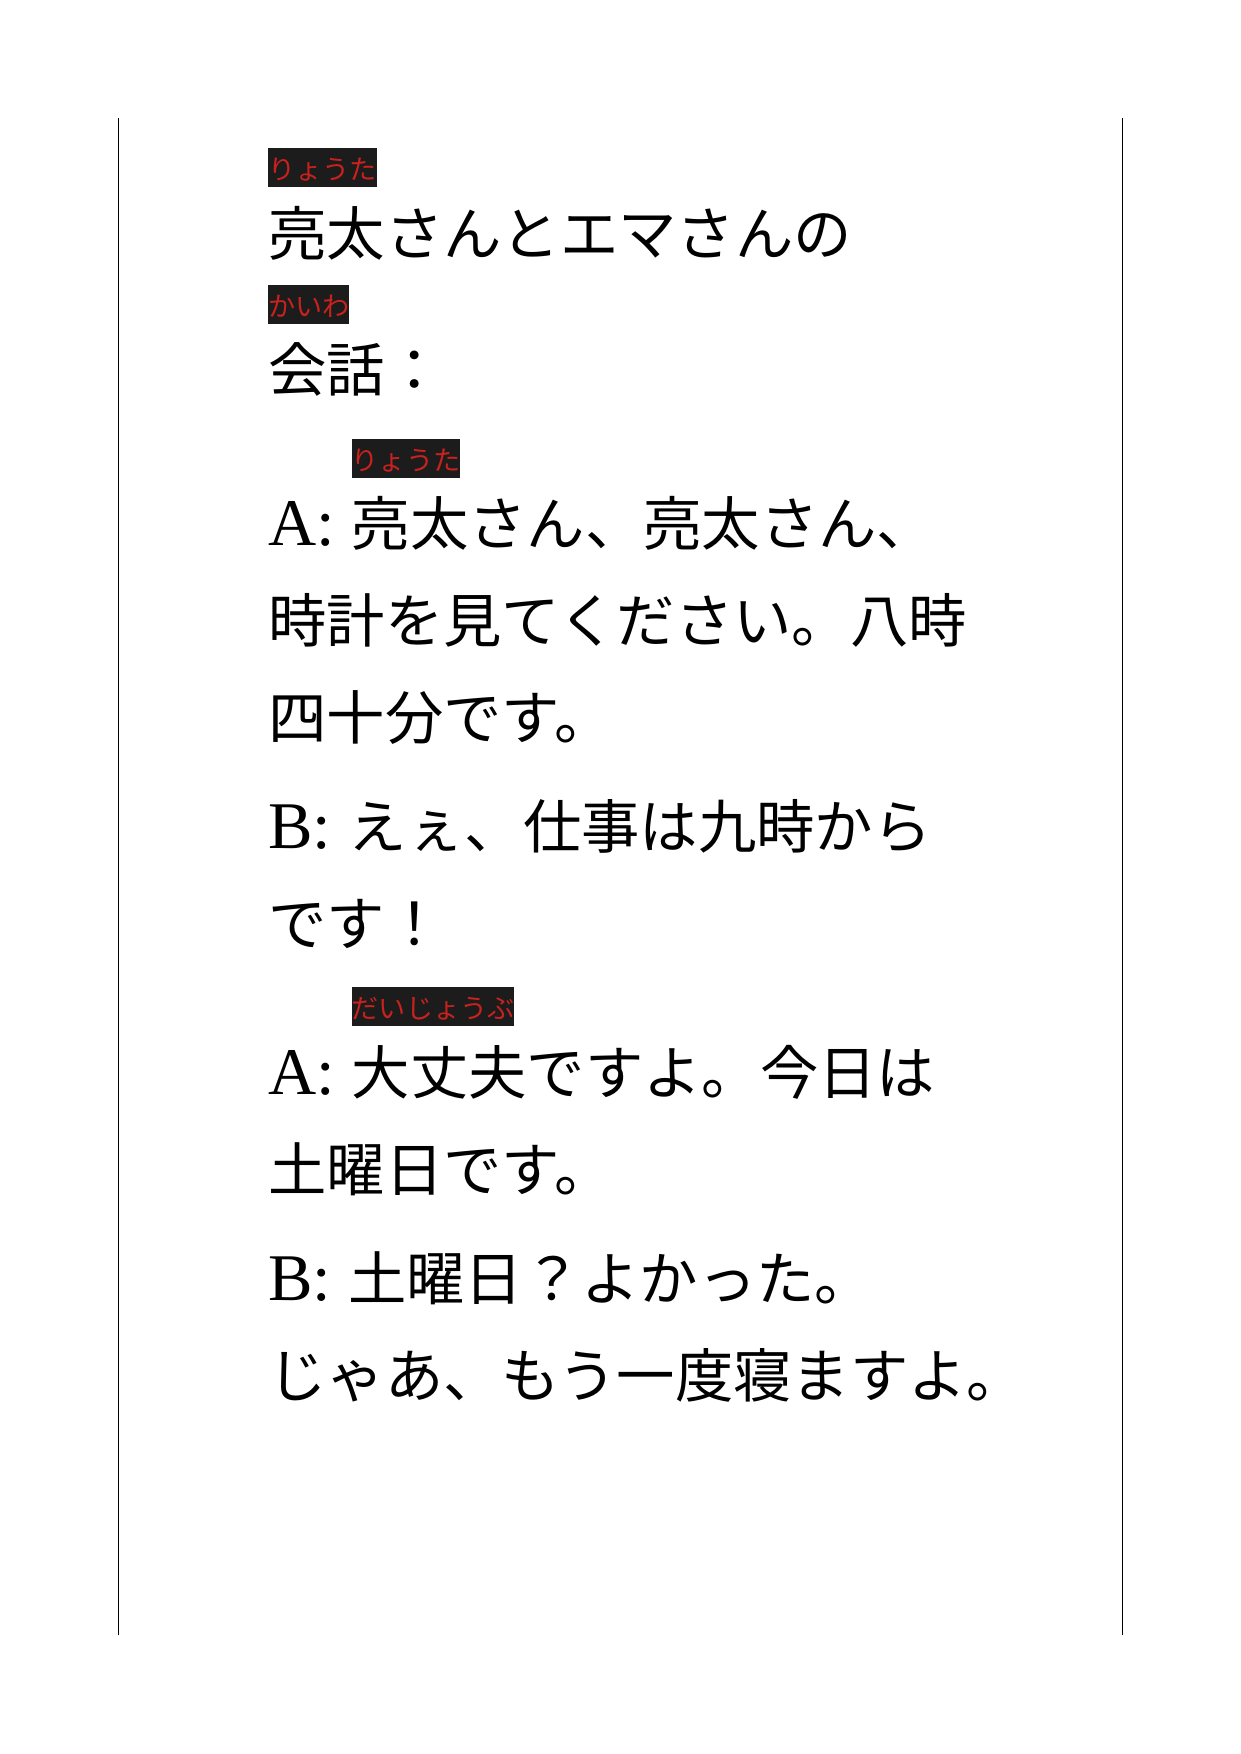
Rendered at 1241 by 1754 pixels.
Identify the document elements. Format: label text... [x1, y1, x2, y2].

text 亮太りょうたさんとエマさんの会話かいわ： [268, 148, 972, 408]
text A: 大丈夫だいじょうぶですよ。今日は土曜日です。 [268, 987, 972, 1208]
text A: 亮太りょうたさん、亮太さん、時計を見てください。八時四十分です。 [268, 439, 972, 757]
text B: 土曜日？よかった。じゃあ、もう一度寝ますよ。 [268, 1232, 972, 1414]
text B: えぇ、仕事は九時からです！ [268, 781, 972, 963]
